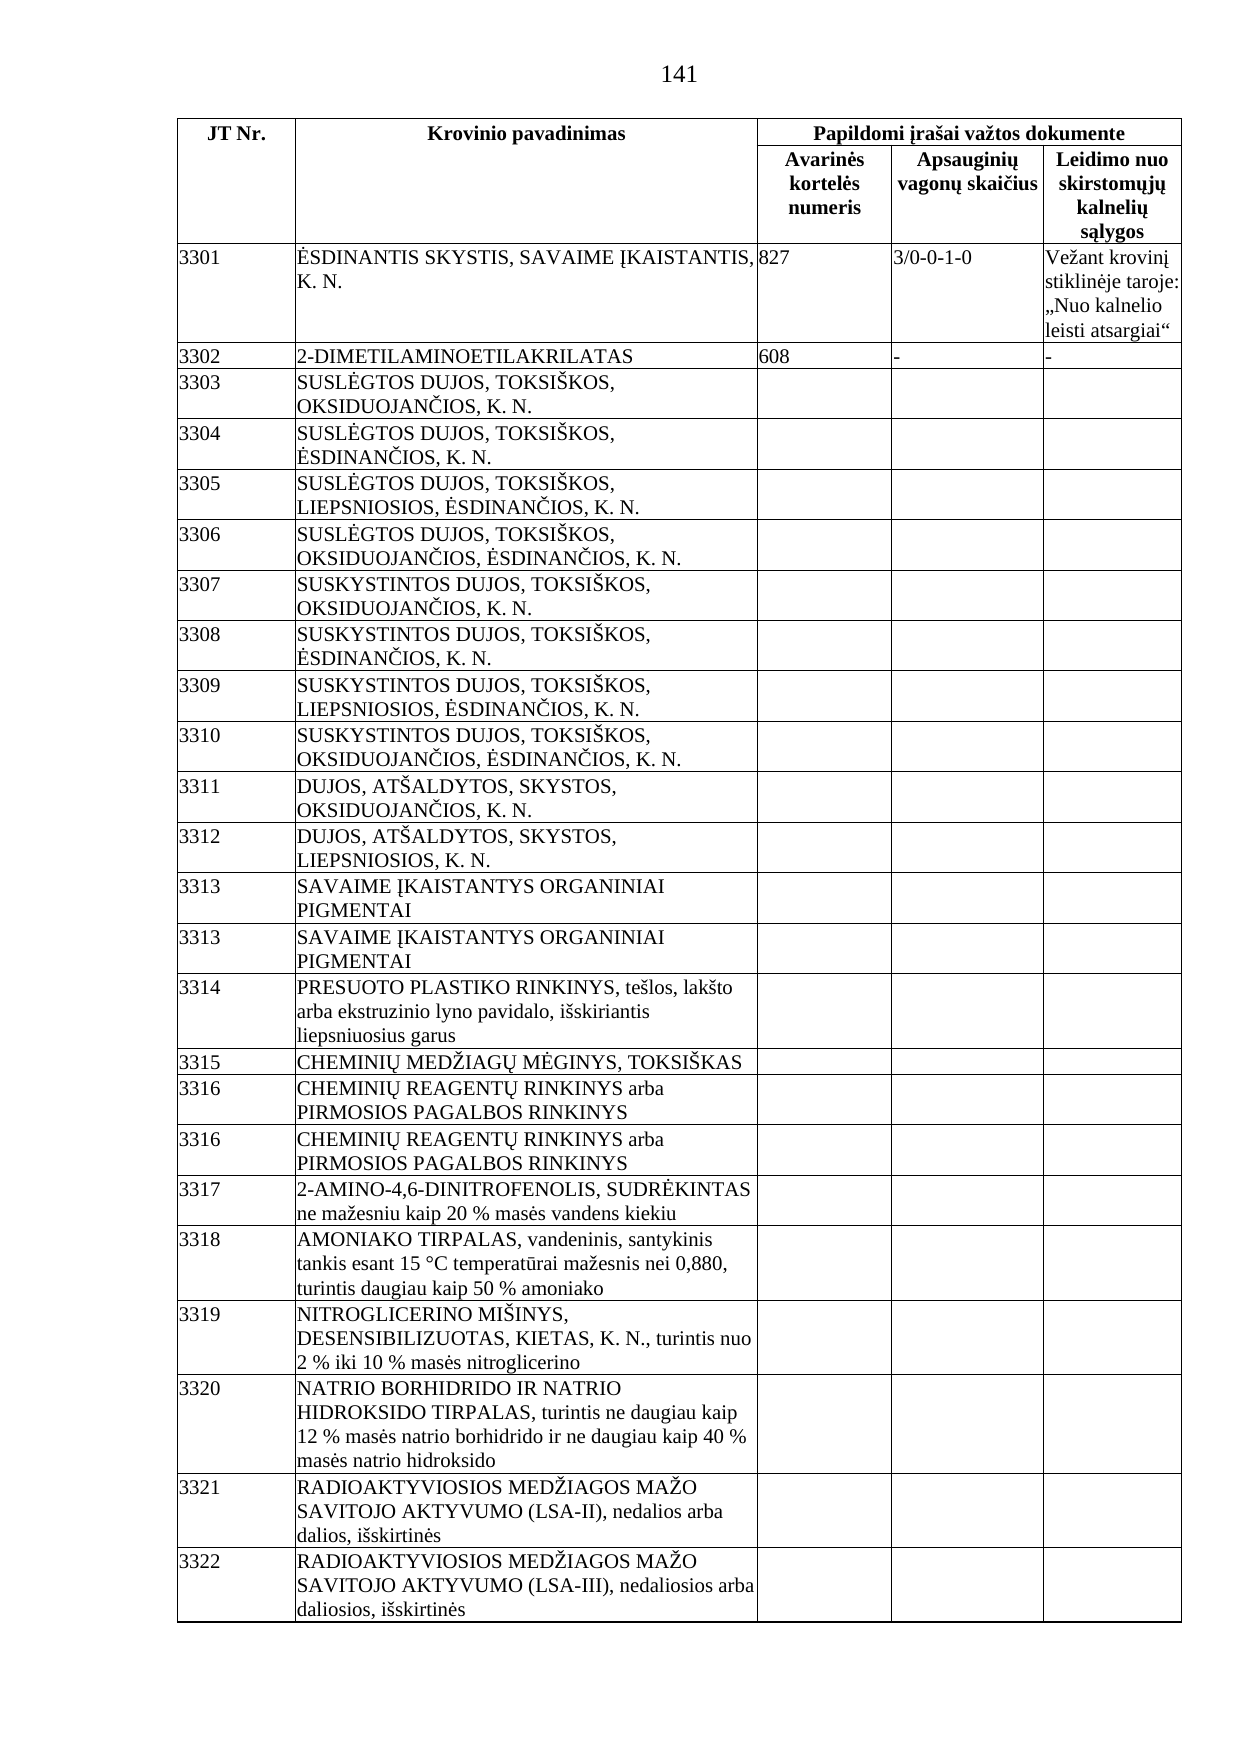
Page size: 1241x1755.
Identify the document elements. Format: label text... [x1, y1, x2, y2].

table_cell [758, 924, 891, 973]
table_cell 3310 [178, 722, 295, 771]
table_cell [1044, 369, 1181, 418]
table_cell [892, 772, 1043, 822]
table_cell SUSLĖGTOS DUJOS, TOKSIŠKOS, LIEPSNIOSIOS, ĖSDINANČIOS, K. N. [296, 470, 757, 519]
table_cell [1044, 722, 1181, 771]
table_cell [758, 621, 891, 670]
table_cell [758, 772, 891, 822]
table_cell [892, 1474, 1043, 1547]
table_cell 3319 [178, 1301, 295, 1374]
table_cell 608 [758, 343, 891, 368]
table_cell - [1044, 343, 1181, 368]
table_cell 3316 [178, 1125, 295, 1174]
table_cell 3301 [178, 244, 295, 342]
table_cell [892, 571, 1043, 620]
table_cell [758, 520, 891, 569]
table_cell DUJOS, ATŠALDYTOS, SKYSTOS, OKSIDUOJANČIOS, K. N. [296, 772, 757, 822]
table_cell [1044, 974, 1181, 1047]
table_cell [892, 1226, 1043, 1299]
table_cell [758, 1176, 891, 1225]
table_header JT Nr. [178, 119, 295, 243]
table_cell Vežant krovinį stiklinėje taroje: „Nuo kalnelio leisti atsargiai“ [1044, 244, 1181, 342]
table_cell SUSKYSTINTOS DUJOS, TOKSIŠKOS, ĖSDINANČIOS, K. N. [296, 621, 757, 670]
table_cell [892, 419, 1043, 469]
table_cell SAVAIME ĮKAISTANTYS ORGANINIAI PIGMENTAI [296, 873, 757, 922]
table_cell [1044, 470, 1181, 519]
table_cell 3302 [178, 343, 295, 368]
table_cell [758, 1226, 891, 1299]
table_cell [1044, 823, 1181, 872]
table_cell 3315 [178, 1049, 295, 1074]
table_cell 3320 [178, 1375, 295, 1472]
table_cell [892, 1548, 1043, 1621]
table_cell [1044, 1375, 1181, 1472]
table_cell [892, 671, 1043, 721]
table_cell [1044, 1301, 1181, 1374]
table_cell [1044, 1176, 1181, 1225]
table_cell 3/0-0-1-0 [892, 244, 1043, 342]
table_cell [1044, 520, 1181, 569]
table_cell 3318 [178, 1226, 295, 1299]
table_cell 3307 [178, 571, 295, 620]
table_cell [758, 571, 891, 620]
table_cell [758, 974, 891, 1047]
table_cell RADIOAKTYVIOSIOS MEDŽIAGOS MAŽO SAVITOJO AKTYVUMO (LSA-III), nedaliosios arba daliosios, išskirtinės [296, 1548, 757, 1621]
table_cell [892, 1301, 1043, 1374]
table_cell [1044, 1474, 1181, 1547]
table_cell [1044, 571, 1181, 620]
table_cell [892, 1375, 1043, 1472]
table_cell 827 [758, 244, 891, 342]
table_cell Apsauginių vagonų skaičius [892, 146, 1043, 243]
table_cell [1044, 924, 1181, 973]
table_cell 3305 [178, 470, 295, 519]
table_cell 3321 [178, 1474, 295, 1547]
table_cell SUSKYSTINTOS DUJOS, TOKSIŠKOS, LIEPSNIOSIOS, ĖSDINANČIOS, K. N. [296, 671, 757, 721]
table_cell [1044, 1075, 1181, 1124]
table_cell - [892, 343, 1043, 368]
table_cell RADIOAKTYVIOSIOS MEDŽIAGOS MAŽO SAVITOJO AKTYVUMO (LSA-II), nedalios arba dalios, išskirtinės [296, 1474, 757, 1547]
table_cell [1044, 419, 1181, 469]
table_cell 3311 [178, 772, 295, 822]
table_cell SAVAIME ĮKAISTANTYS ORGANINIAI PIGMENTAI [296, 924, 757, 973]
table_cell DUJOS, ATŠALDYTOS, SKYSTOS, LIEPSNIOSIOS, K. N. [296, 823, 757, 872]
table_cell 2-AMINO-4,6-DINITROFENOLIS, SUDRĖKINTAS ne mažesniu kaip 20 % masės vandens kiekiu [296, 1176, 757, 1225]
table_cell [892, 722, 1043, 771]
table_header Krovinio pavadinimas [296, 119, 757, 243]
table_cell [892, 823, 1043, 872]
table_cell 3303 [178, 369, 295, 418]
table_cell [758, 873, 891, 922]
table_cell [758, 419, 891, 469]
table_cell [1044, 671, 1181, 721]
table_cell SUSKYSTINTOS DUJOS, TOKSIŠKOS, OKSIDUOJANČIOS, K. N. [296, 571, 757, 620]
table_cell 3322 [178, 1548, 295, 1621]
table_cell [758, 1548, 891, 1621]
table_cell CHEMINIŲ REAGENTŲ RINKINYS arba PIRMOSIOS PAGALBOS RINKINYS [296, 1125, 757, 1174]
table_cell [892, 1125, 1043, 1174]
table_cell [758, 1474, 891, 1547]
table_cell 3306 [178, 520, 295, 569]
table_cell 3312 [178, 823, 295, 872]
table_cell [892, 621, 1043, 670]
table_cell CHEMINIŲ REAGENTŲ RINKINYS arba PIRMOSIOS PAGALBOS RINKINYS [296, 1075, 757, 1124]
table_cell [892, 369, 1043, 418]
table_cell [758, 1125, 891, 1174]
table_cell [758, 1049, 891, 1074]
table_cell [892, 470, 1043, 519]
table_cell [892, 924, 1043, 973]
table_cell [892, 1049, 1043, 1074]
table_cell 2-DIMETILAMINOETILAKRILATAS [296, 343, 757, 368]
table_cell CHEMINIŲ MEDŽIAGŲ MĖGINYS, TOKSIŠKAS [296, 1049, 757, 1074]
table_cell [758, 470, 891, 519]
table_cell 3313 [178, 873, 295, 922]
table_cell [758, 1075, 891, 1124]
table_cell SUSLĖGTOS DUJOS, TOKSIŠKOS, OKSIDUOJANČIOS, K. N. [296, 369, 757, 418]
table_cell 3313 [178, 924, 295, 973]
table_cell Leidimo nuo skirstomųjų kalnelių sąlygos [1044, 146, 1181, 243]
table_header Papildomi įrašai važtos dokumente [758, 119, 1181, 144]
table_cell [758, 1301, 891, 1374]
table_cell [892, 520, 1043, 569]
table_cell [892, 1176, 1043, 1225]
table_cell 3316 [178, 1075, 295, 1124]
table_cell SUSLĖGTOS DUJOS, TOKSIŠKOS, ĖSDINANČIOS, K. N. [296, 419, 757, 469]
table_cell PRESUOTO PLASTIKO RINKINYS, tešlos, lakšto arba ekstruzinio lyno pavidalo, išskiriantis liepsniuosius garus [296, 974, 757, 1047]
table_cell 3304 [178, 419, 295, 469]
table_cell [758, 369, 891, 418]
table_cell [892, 974, 1043, 1047]
table_cell [758, 722, 891, 771]
table_cell [892, 1075, 1043, 1124]
table_cell [892, 873, 1043, 922]
table_cell SUSKYSTINTOS DUJOS, TOKSIŠKOS, OKSIDUOJANČIOS, ĖSDINANČIOS, K. N. [296, 722, 757, 771]
table_cell [1044, 1049, 1181, 1074]
table_cell 3309 [178, 671, 295, 721]
table_cell NITROGLICERINO MIŠINYS, DESENSIBILIZUOTAS, KIETAS, K. N., turintis nuo 2 % iki 10 % masės nitroglicerino [296, 1301, 757, 1374]
table_cell NATRIO BORHIDRIDO IR NATRIO HIDROKSIDO TIRPALAS, turintis ne daugiau kaip 12 % masės natrio borhidrido ir ne daugiau kaip 40 % masės natrio hidroksido [296, 1375, 757, 1472]
table_cell 3314 [178, 974, 295, 1047]
table_cell AMONIAKO TIRPALAS, vandeninis, santykinis tankis esant 15 °C temperatūrai mažesnis nei 0,880, turintis daugiau kaip 50 % amoniako [296, 1226, 757, 1299]
table_cell SUSLĖGTOS DUJOS, TOKSIŠKOS, OKSIDUOJANČIOS, ĖSDINANČIOS, K. N. [296, 520, 757, 569]
table_cell [1044, 1125, 1181, 1174]
table_cell 3308 [178, 621, 295, 670]
table_cell [758, 823, 891, 872]
table_cell [1044, 1548, 1181, 1621]
table_cell [758, 671, 891, 721]
table_cell ĖSDINANTIS SKYSTIS, SAVAIME ĮKAISTANTIS, K. N. [296, 244, 757, 342]
table_cell [1044, 772, 1181, 822]
table_cell [1044, 621, 1181, 670]
table_cell 3317 [178, 1176, 295, 1225]
table_cell Avarinės kortelės numeris [758, 146, 891, 243]
table_cell [1044, 873, 1181, 922]
table_cell [758, 1375, 891, 1472]
table_cell [1044, 1226, 1181, 1299]
